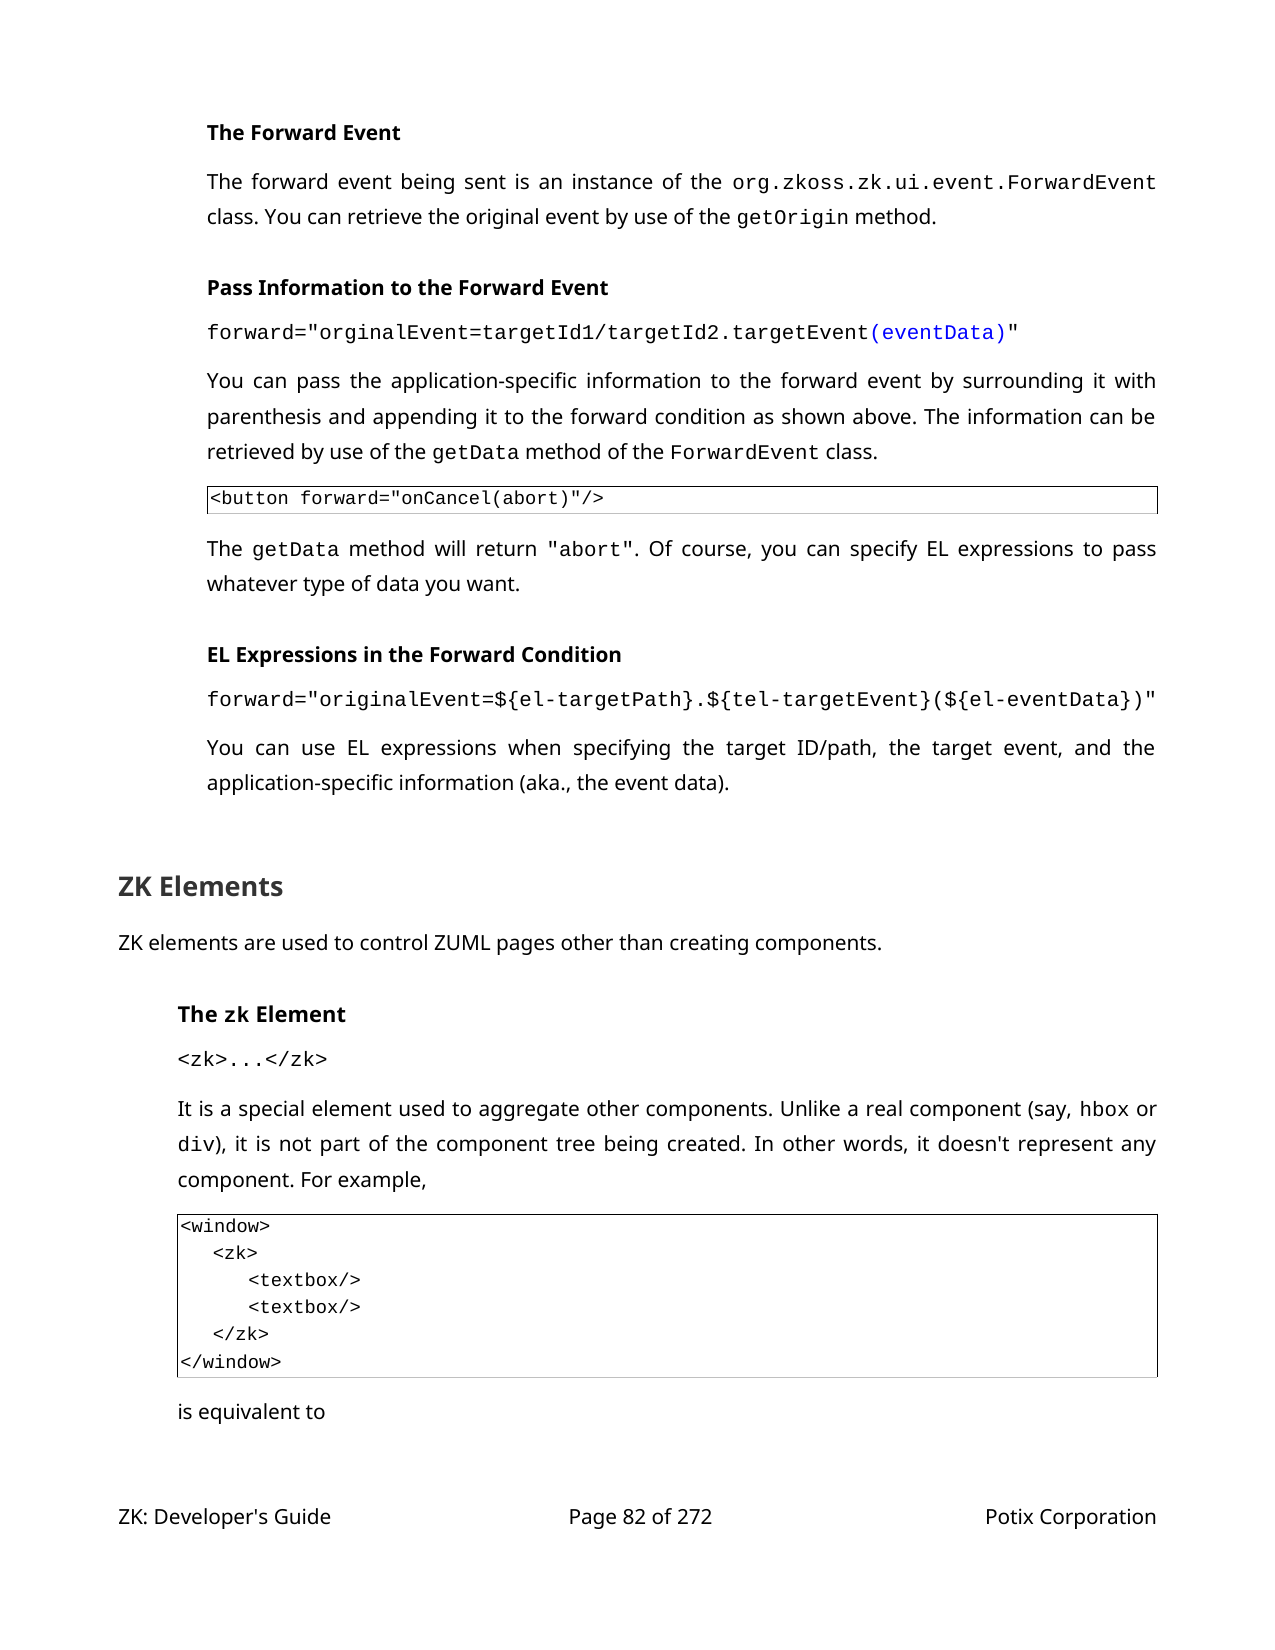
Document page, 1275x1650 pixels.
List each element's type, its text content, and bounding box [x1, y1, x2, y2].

text </zk> [178, 1322, 1157, 1347]
text </window> [178, 1349, 1157, 1377]
subtitle ZK Elements [118, 868, 1157, 904]
subtitle Pass Information to the Forward Event [207, 273, 1157, 302]
text You can use EL expressions when specifying the target ID/path, the target event, and the application-specific information (aka., the event data). [207, 733, 1157, 797]
text <zk> [178, 1241, 1157, 1265]
text The forward event being sent is an instance of the org.zkoss.zk.ui.event.ForwardEvent class. You can retrieve the original event by use of the getOrigin method. [207, 167, 1157, 231]
text You can pass the application-specific information to the forward event by surrounding it with parenthesis and appending it to the forward condition as shown above. The information can be retrieved by use of the getData method of the ForwardEvent class. [207, 367, 1157, 466]
text <button forward="onCancel(abort)"/> [208, 487, 1157, 513]
text <textbox/> [178, 1295, 1157, 1319]
text The getData method will return "abort". Of course, you can specify EL expressions to pass whatever type of data you want. [207, 534, 1157, 598]
text forward="originalEvent=${el-targetPath}.${tel-targetEvent}(${el-eventData})" [207, 689, 1157, 713]
subtitle EL Expressions in the Forward Condition [207, 640, 1157, 668]
text is equivalent to [177, 1397, 1157, 1426]
text forward="orginalEvent=targetId1/targetId2.targetEvent(eventData)" [207, 322, 1157, 346]
text <zk>...</zk> [177, 1049, 1157, 1073]
text <window> [178, 1215, 1157, 1238]
text It is a special element used to aggregate other components. Unlike a real component (say, hbox or div), it is not part of the component tree being created. In other words, it doesn't represent any component. For example, [177, 1094, 1157, 1193]
subtitle The Forward Event [207, 118, 1157, 146]
text ZK elements are used to control ZUML pages other than creating components. [118, 928, 1157, 956]
text <textbox/> [178, 1268, 1157, 1292]
subtitle The zk Element [177, 999, 1157, 1029]
